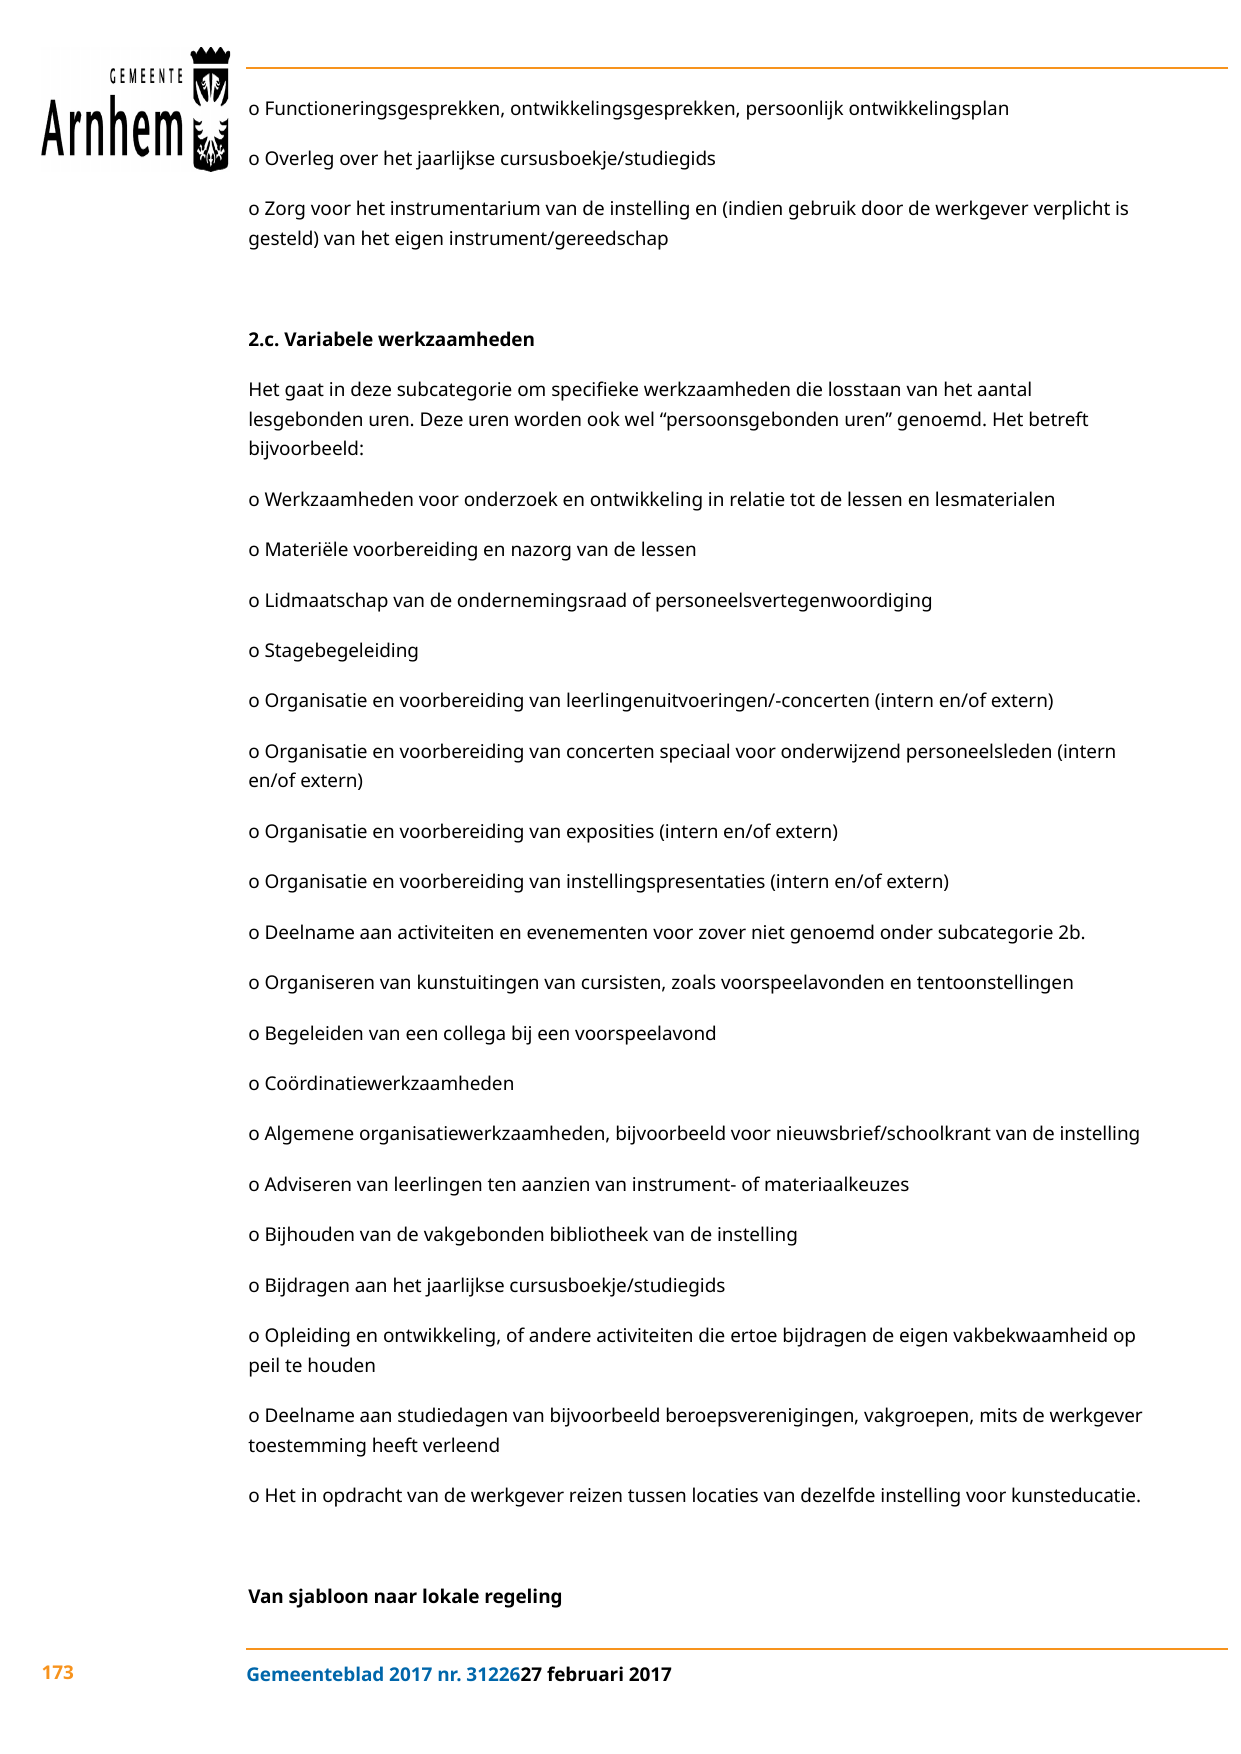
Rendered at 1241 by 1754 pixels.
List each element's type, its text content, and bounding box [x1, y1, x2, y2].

text 2.c. Variabele werkzaamheden [248, 326, 1152, 352]
text o Opleiding en ontwikkeling, of andere activiteiten die ertoe bijdragen de eigen vakbekwaamheid op peil te houden [248, 1322, 1152, 1378]
text o Organisatie en voorbereiding van leerlingenuitvoeringen/-concerten (intern en/of extern) [248, 688, 1152, 713]
text Het gaat in deze subcategorie om specifieke werkzaamheden die losstaan van het aantal lesgebonden uren. Deze uren worden ook wel “persoonsgebonden uren” genoemd. Het betreft bijvoorbeeld: [248, 376, 1152, 461]
text o Organisatie en voorbereiding van exposities (intern en/of extern) [248, 818, 1152, 844]
text o Materiële voorbereiding en nazorg van de lessen [248, 536, 1152, 562]
picture [41, 47, 231, 172]
text o Organisatie en voorbereiding van instellingspresentaties (intern en/of extern) [248, 868, 1152, 894]
text o Zorg voor het instrumentarium van de instelling en (indien gebruik door de werkgever verplicht is gesteld) van het eigen instrument/gereedschap [248, 196, 1152, 251]
text o Lidmaatschap van de ondernemingsraad of personeelsvertegenwoordiging [248, 587, 1152, 613]
text o Algemene organisatiewerkzaamheden, bijvoorbeeld voor nieuwsbrief/schoolkrant van de instelling [248, 1121, 1152, 1146]
text Van sjabloon naar lokale regeling [248, 1583, 1152, 1609]
text o Coördinatiewerkzaamheden [248, 1070, 1152, 1096]
text o Organisatie en voorbereiding van concerten speciaal voor onderwijzend personeelsleden (intern en/of extern) [248, 738, 1152, 793]
text o Werkzaamheden voor onderzoek en ontwikkeling in relatie tot de lessen en lesmaterialen [248, 486, 1152, 512]
text o Functioneringsgesprekken, ontwikkelingsgesprekken, persoonlijk ontwikkelingsplan [248, 95, 1152, 121]
text o Stagebegeleiding [248, 637, 1152, 663]
text o Bijdragen aan het jaarlijkse cursusboekje/studiegids [248, 1272, 1152, 1298]
text o Organiseren van kunstuitingen van cursisten, zoals voorspeelavonden en tentoonstellingen [248, 969, 1152, 995]
text o Bijhouden van de vakgebonden bibliotheek van de instelling [248, 1221, 1152, 1247]
text o Adviseren van leerlingen ten aanzien van instrument- of materiaalkeuzes [248, 1171, 1152, 1197]
text o Deelname aan studiedagen van bijvoorbeeld beroepsverenigingen, vakgroepen, mits de werkgever toestemming heeft verleend [248, 1402, 1152, 1458]
text o Deelname aan activiteiten en evenementen voor zover niet genoemd onder subcategorie 2b. [248, 919, 1152, 945]
text o Begeleiden van een collega bij een voorspeelavond [248, 1020, 1152, 1046]
text o Overleg over het jaarlijkse cursusboekje/studiegids [248, 145, 1152, 171]
text o Het in opdracht van de werkgever reizen tussen locaties van dezelfde instelling voor kunsteducatie. [248, 1482, 1152, 1508]
